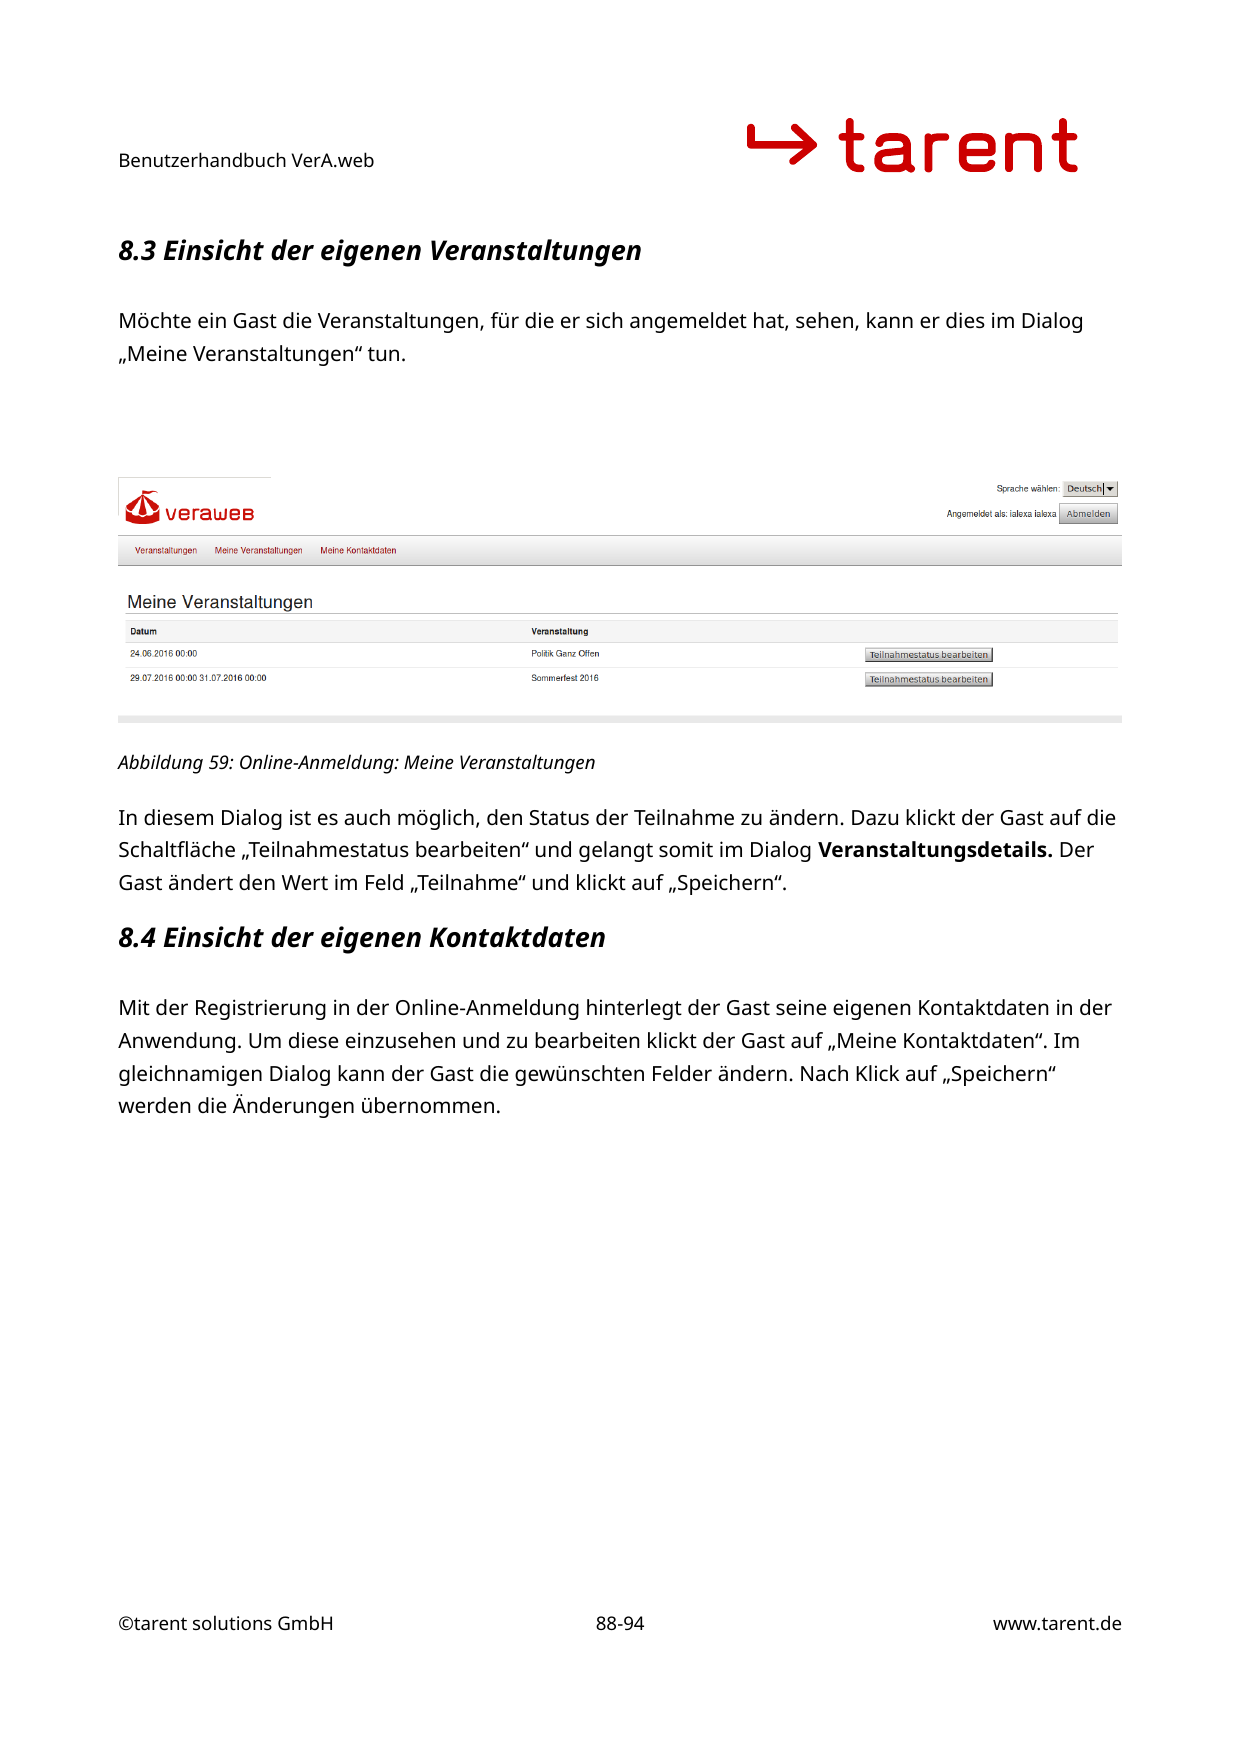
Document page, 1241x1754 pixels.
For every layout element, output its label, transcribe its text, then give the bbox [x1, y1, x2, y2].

picture [118, 477, 1122, 723]
text [118, 449, 1122, 477]
text Abbildung 59: Online-Anmeldung: Meine Veranstaltungen [118, 723, 1122, 775]
text Möchte ein Gast die Veranstaltungen, für die er sich angemeldet hat, sehen, kann er dies im Dialog „Meine Veranstaltungen“ tun. [118, 307, 1122, 368]
subtitle Einsicht der eigenen Veranstaltungen [118, 232, 1122, 268]
text In diesem Dialog ist es auch möglich, den Status der Teilnahme zu ändern. Dazu klickt der Gast auf die Schaltfläche „Teilnahmestatus bearbeiten“ und gelangt somit im Dialog Veranstaltungsdetails. Der Gast ändert den Wert im Feld „Teilnahme“ und klickt auf „Speichern“. [118, 775, 1122, 897]
subtitle Einsicht der eigenen Kontaktdaten [118, 918, 1122, 955]
text Mit der Registrierung in der Online-Anmeldung hinterlegt der Gast seine eigenen Kontaktdaten in der Anwendung. Um diese einzusehen und zu bearbeiten klickt der Gast auf „Meine Kontaktdaten“. Im gleichnamigen Dialog kann der Gast die gewünschten Felder ändern. Nach Klick auf „Speichern“ werden die Änderungen übernommen. [118, 993, 1122, 1120]
